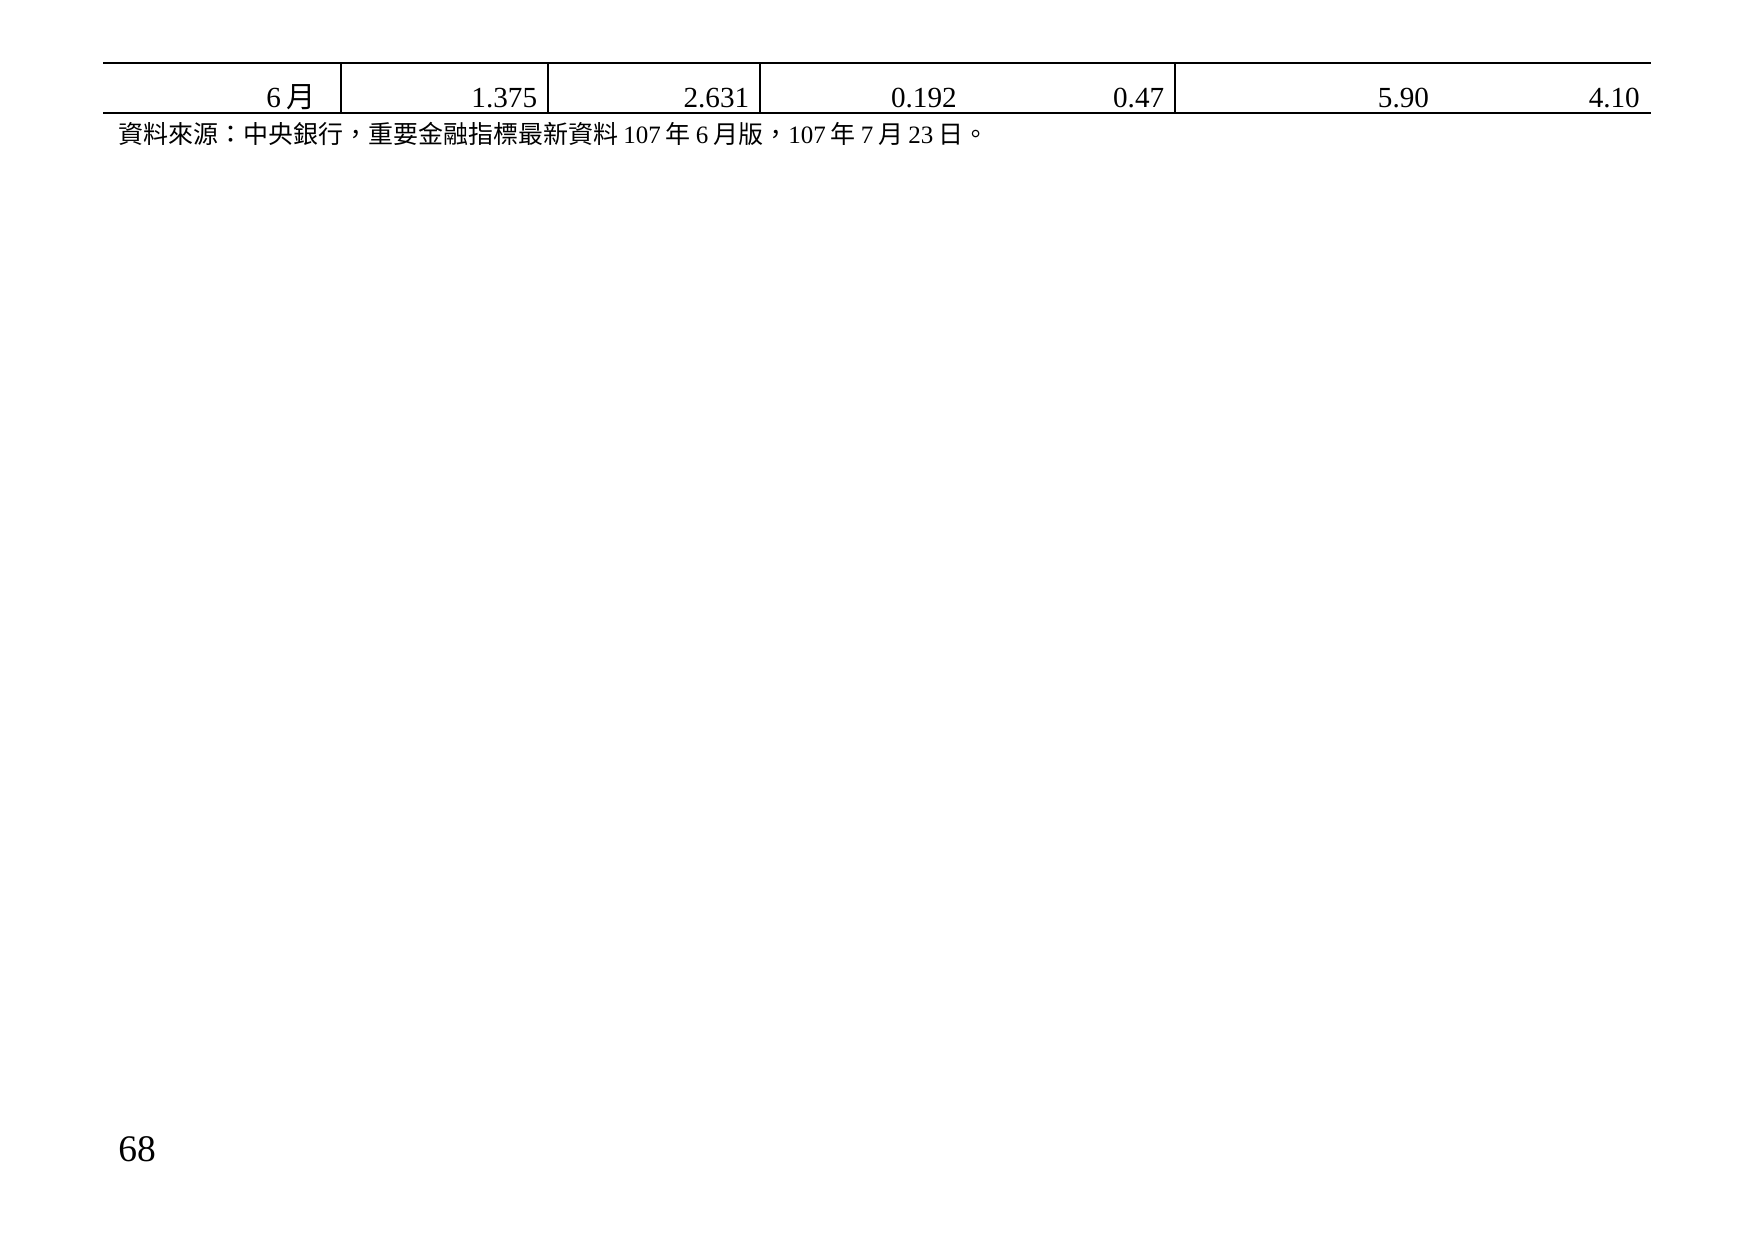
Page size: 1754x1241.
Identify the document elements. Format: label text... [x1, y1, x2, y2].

table_cell 2.631 [549, 64, 759, 112]
table_cell 4.10 [1440, 64, 1651, 112]
table_cell 5.90 [1176, 64, 1440, 112]
text 資料來源：中央銀行，重要金融指標最新資料107年6月版，107年7月23日。 [118, 114, 1636, 152]
table_cell 6月 [103, 64, 340, 112]
table_cell 0.192 [761, 64, 968, 112]
table_cell 0.47 [968, 64, 1174, 112]
table_cell 1.375 [342, 64, 547, 112]
